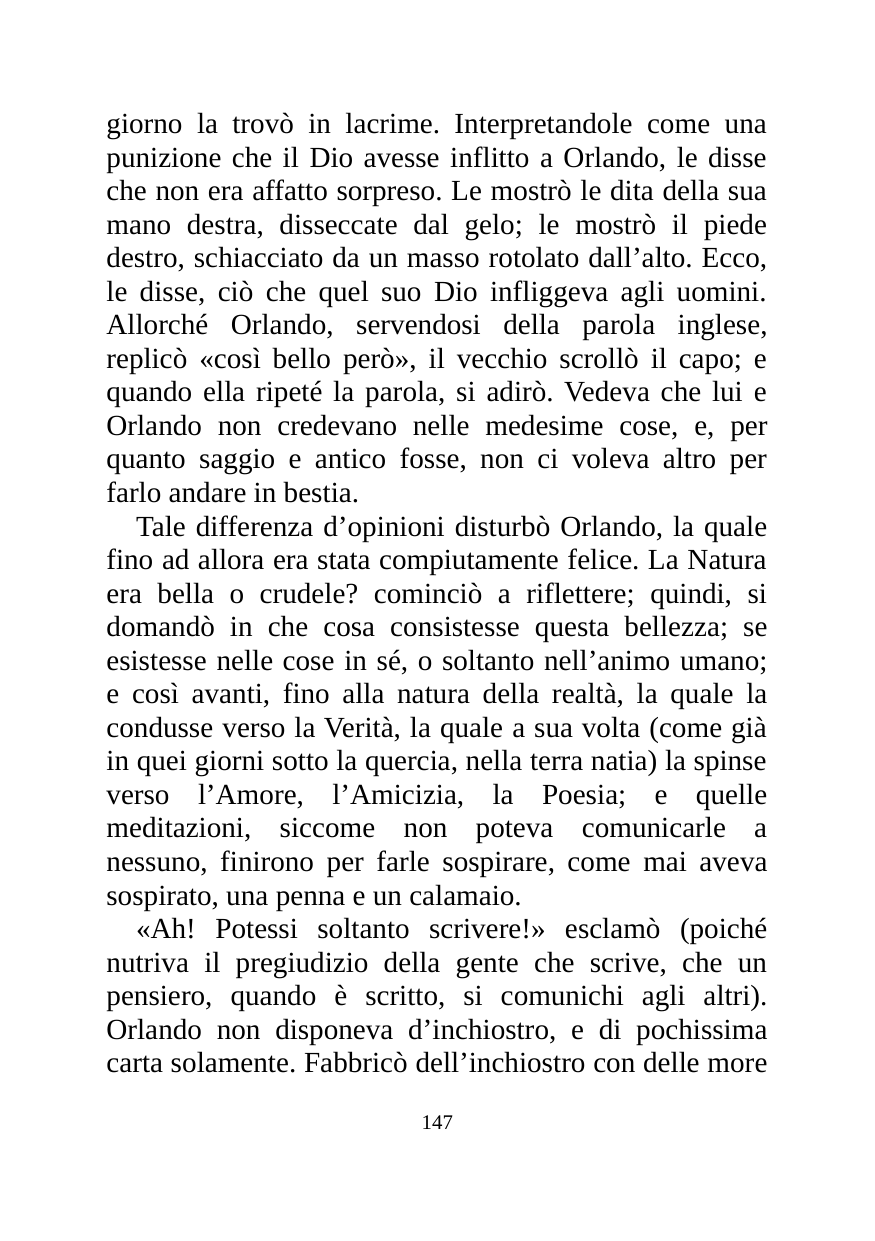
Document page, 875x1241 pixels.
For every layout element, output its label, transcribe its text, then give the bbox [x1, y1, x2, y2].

text giorno la trovò in lacrime. Interpretandole come una punizione che il Dio avesse inflitto a Orlando, le disse che non era affatto sorpreso. Le mostrò le dita della sua mano destra, disseccate dal gelo; le mostrò il piede destro, schiacciato da un masso rotolato dall’alto. Ecco, le disse, ciò che quel suo Dio infliggeva agli uomini. Allorché Orlando, servendosi della parola inglese, replicò «così bello però», il vecchio scrollò il capo; e quando ella ripeté la parola, si adirò. Vedeva che lui e Orlando non credevano nelle medesime cose, e, per quanto saggio e antico fosse, non ci voleva altro per farlo andare in bestia. [106, 106, 768, 509]
text «Ah! Potessi soltanto scrivere!» esclamò (poiché nutriva il pregiudizio della gente che scrive, che un pensiero, quando è scritto, si comunichi agli altri). Orlando non disponeva d’inchiostro, e di pochissima carta solamente. Fabbricò dell’inchiostro con delle more [106, 911, 768, 1079]
text Tale differenza d’opinioni disturbò Orlando, la quale fino ad allora era stata compiutamente felice. La Natura era bella o crudele? cominciò a riflettere; quindi, si domandò in che cosa consistesse questa bellezza; se esistesse nelle cose in sé, o soltanto nell’animo umano; e così avanti, fino alla natura della realtà, la quale la condusse verso la Verità, la quale a sua volta (come già in quei giorni sotto la quercia, nella terra natia) la spinse verso l’Amore, l’Amicizia, la Poesia; e quelle meditazioni, siccome non poteva comunicarle a nessuno, finirono per farle sospirare, come mai aveva sospirato, una penna e un calamaio. [106, 509, 768, 911]
